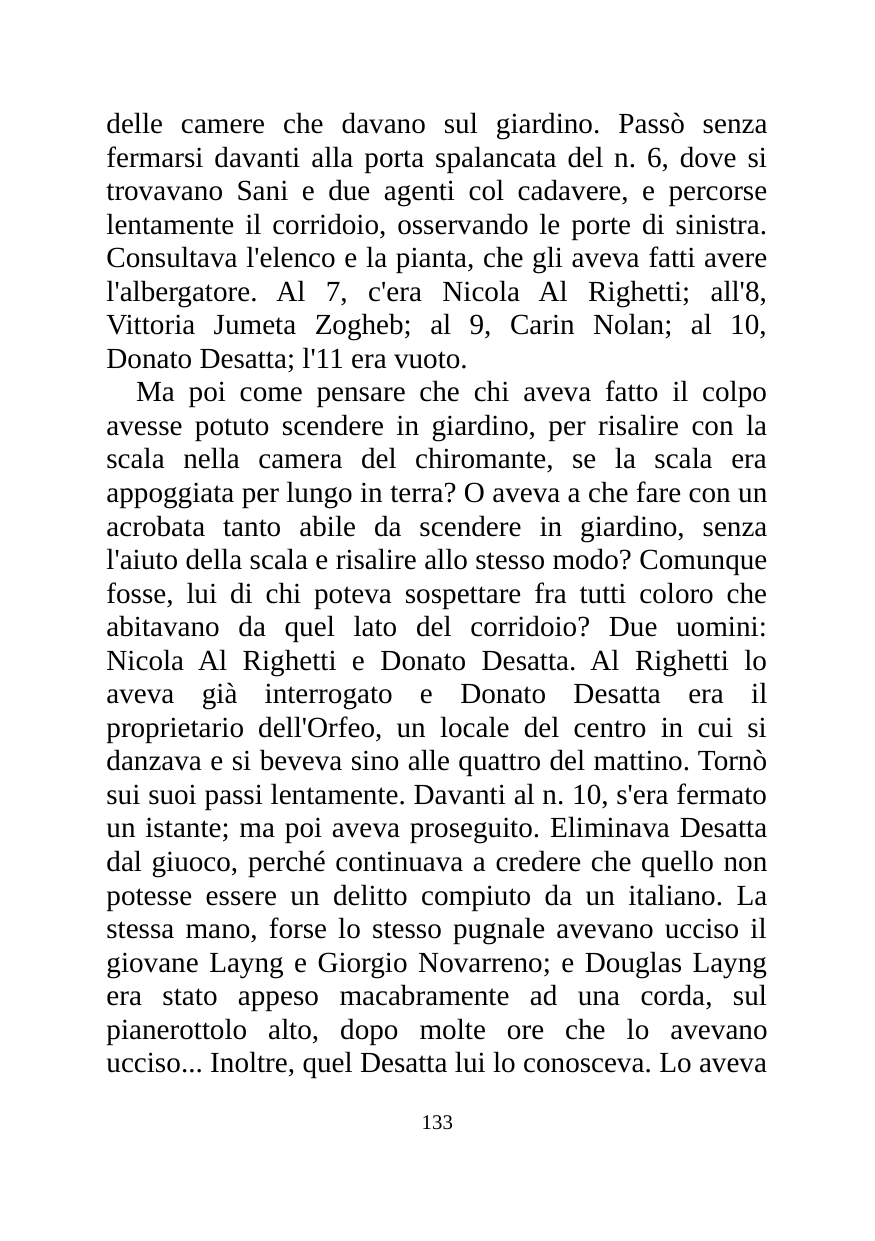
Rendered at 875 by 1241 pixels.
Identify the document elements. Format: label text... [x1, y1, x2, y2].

text Ma poi come pensare che chi aveva fatto il colpo avesse potuto scendere in giardino, per risalire con la scala nella camera del chiromante, se la scala era appoggiata per lungo in terra? O aveva a che fare con un acrobata tanto abile da scendere in giardino, senza l'aiuto della scala e risalire allo stesso modo? Comunque fosse, lui di chi poteva sospettare fra tutti coloro che abitavano da quel lato del corridoio? Due uomini: Nicola Al Righetti e Donato Desatta. Al Righetti lo aveva già interrogato e Donato Desatta era il proprietario dell'Orfeo, un locale del centro in cui si danzava e si beveva sino alle quattro del mattino. Tornò sui suoi passi lentamente. Davanti al n. 10, s'era fermato un istante; ma poi aveva proseguito. Eliminava Desatta dal giuoco, perché continuava a credere che quello non potesse essere un delitto compiuto da un italiano. La stessa mano, forse lo stesso pugnale avevano ucciso il giovane Layng e Giorgio Novarreno; e Douglas Layng era stato appeso macabramente ad una corda, sul pianerottolo alto, dopo molte ore che lo avevano ucciso... Inoltre, quel Desatta lui lo conosceva. Lo aveva [106, 374, 768, 1079]
text delle camere che davano sul giardino. Passò senza fermarsi davanti alla porta spalancata del n. 6, dove si trovavano Sani e due agenti col cadavere, e percorse lentamente il corridoio, osservando le porte di sinistra. Consultava l'elenco e la pianta, che gli aveva fatti avere l'albergatore. Al 7, c'era Nicola Al Righetti; all'8, Vittoria Jumeta Zogheb; al 9, Carin Nolan; al 10, Donato Desatta; l'11 era vuoto. [106, 106, 768, 374]
